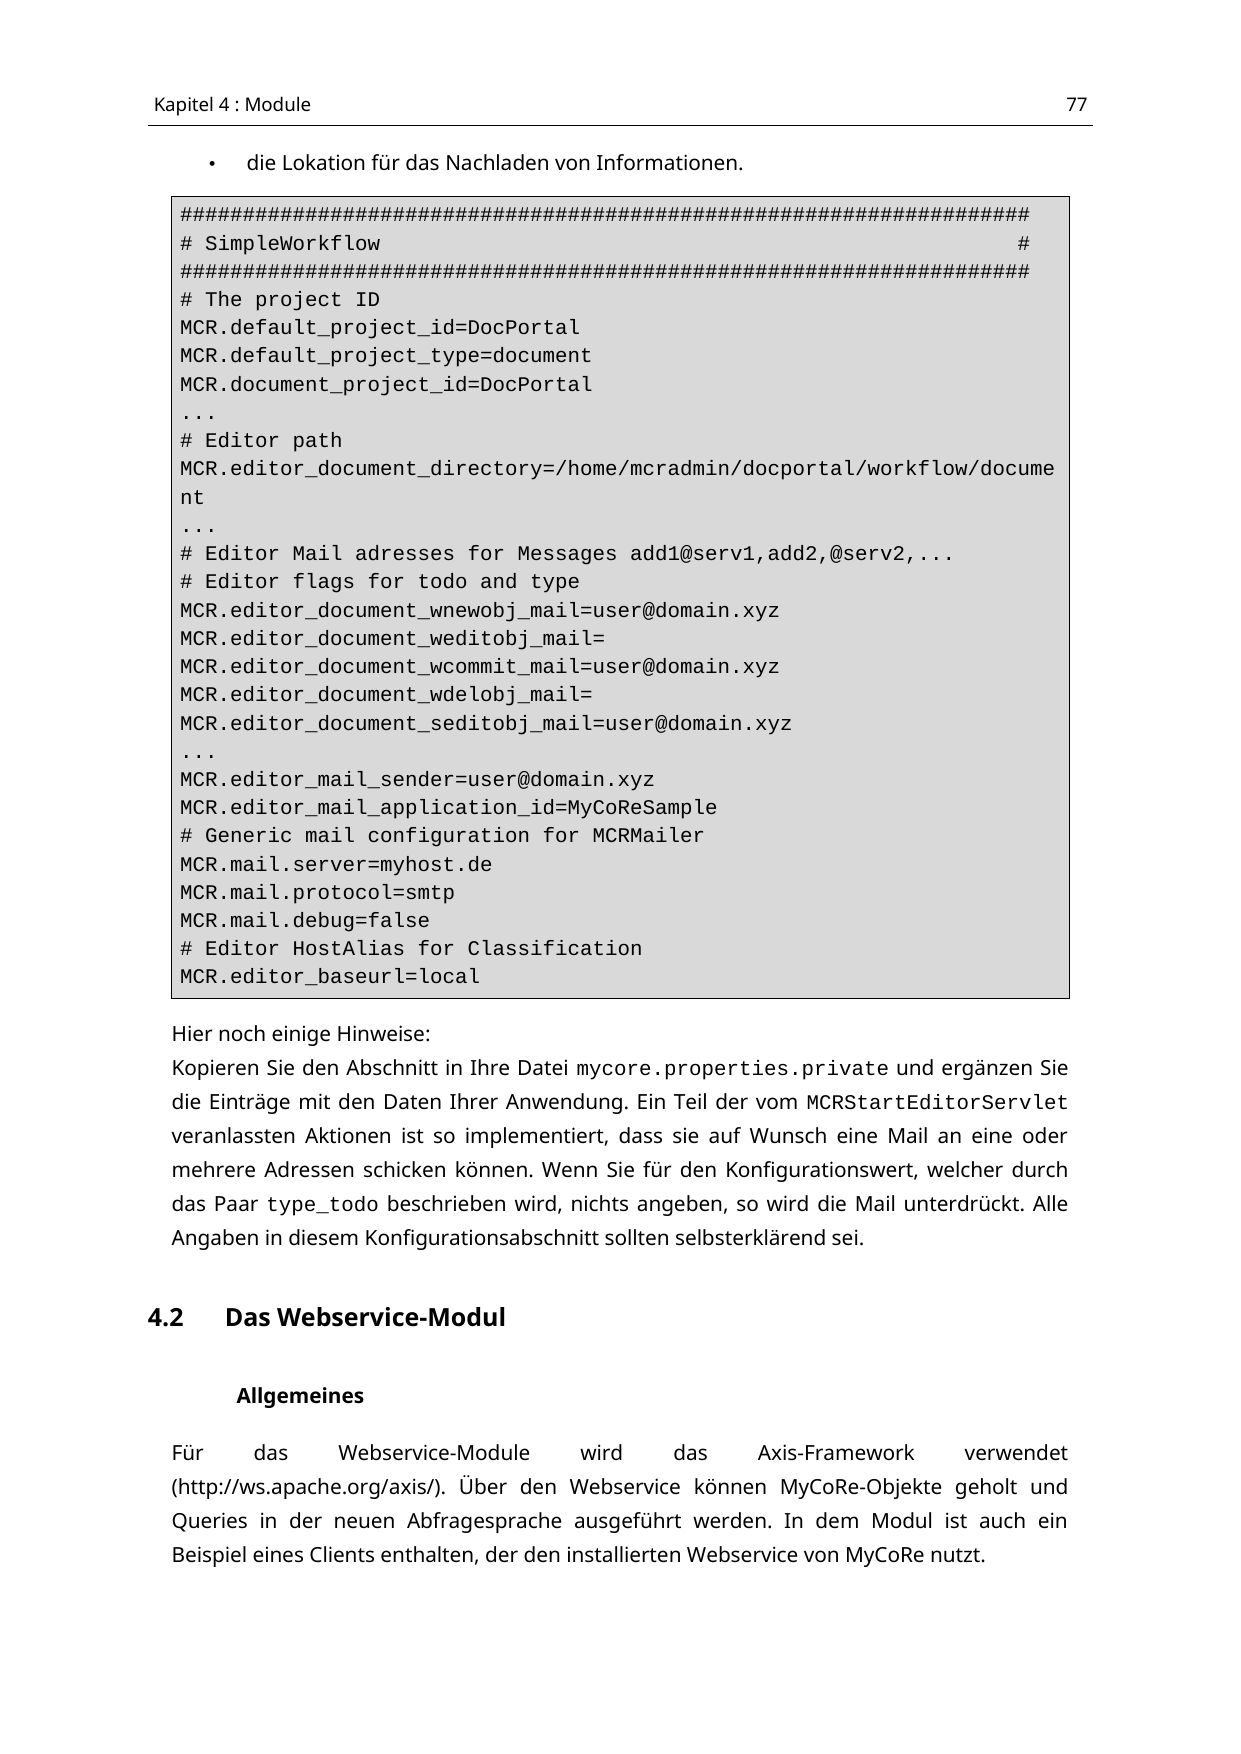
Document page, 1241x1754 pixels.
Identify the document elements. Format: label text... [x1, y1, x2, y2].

text Für das Webservice-Module wird das Axis-Framework verwendet (http://ws.apache.org/axis/). Über den Webservice können MyCoRe-Objekte geholt und Queries in der neuen Abfragesprache ausgeführt werden. In dem Modul ist auch ein Beispiel eines Clients enthalten, der den installierten Webservice von MyCoRe nutzt. [171, 1438, 1069, 1568]
text Hier noch einige Hinweise: Kopieren Sie den Abschnitt in Ihre Datei mycore.properties.private und ergänzen Sie die Einträge mit den Daten Ihrer Anwendung. Ein Teil der vom MCRStartEditorServlet veranlassten Aktionen ist so implementiert, dass sie auf Wunsch eine Mail an eine oder mehrere Adressen schicken können. Wenn Sie für den Konfigurationswert, welcher durch das Paar type_todo beschrieben wird, nichts angeben, so wird die Mail unterdrückt. Alle Angaben in diesem Konfigurationsabschnitt sollten selbsterklärend sei. [171, 1019, 1069, 1251]
subtitle Allgemeines [148, 1381, 1092, 1409]
subtitle Das Webservice-Modul [148, 1299, 1092, 1333]
text #################################################################### # SimpleWorkflow # #################################################################### # The project ID MCR.default_project_id=DocPortal MCR.default_project_type=document MCR.document_project_id=DocPortal ... # Editor path MCR.editor_document_directory=/home/mcradmin/docportal/workflow/document ... # Editor Mail adresses for Messages add1@serv1,add2,@serv2,... # Editor flags for todo and type MCR.editor_document_wnewobj_mail=user@domain.xyz MCR.editor_document_weditobj_mail= MCR.editor_document_wcommit_mail=user@domain.xyz MCR.editor_document_wdelobj_mail= MCR.editor_document_seditobj_mail=user@domain.xyz ... MCR.editor_mail_sender=user@domain.xyz MCR.editor_mail_application_id=MyCoReSample # Generic mail configuration for MCRMailer MCR.mail.server=myhost.de MCR.mail.protocol=smtp MCR.mail.debug=false # Editor HostAlias for Classification MCR.editor_baseurl=local [172, 197, 1069, 998]
list die Lokation für das Nachladen von Informationen. [209, 148, 1069, 176]
